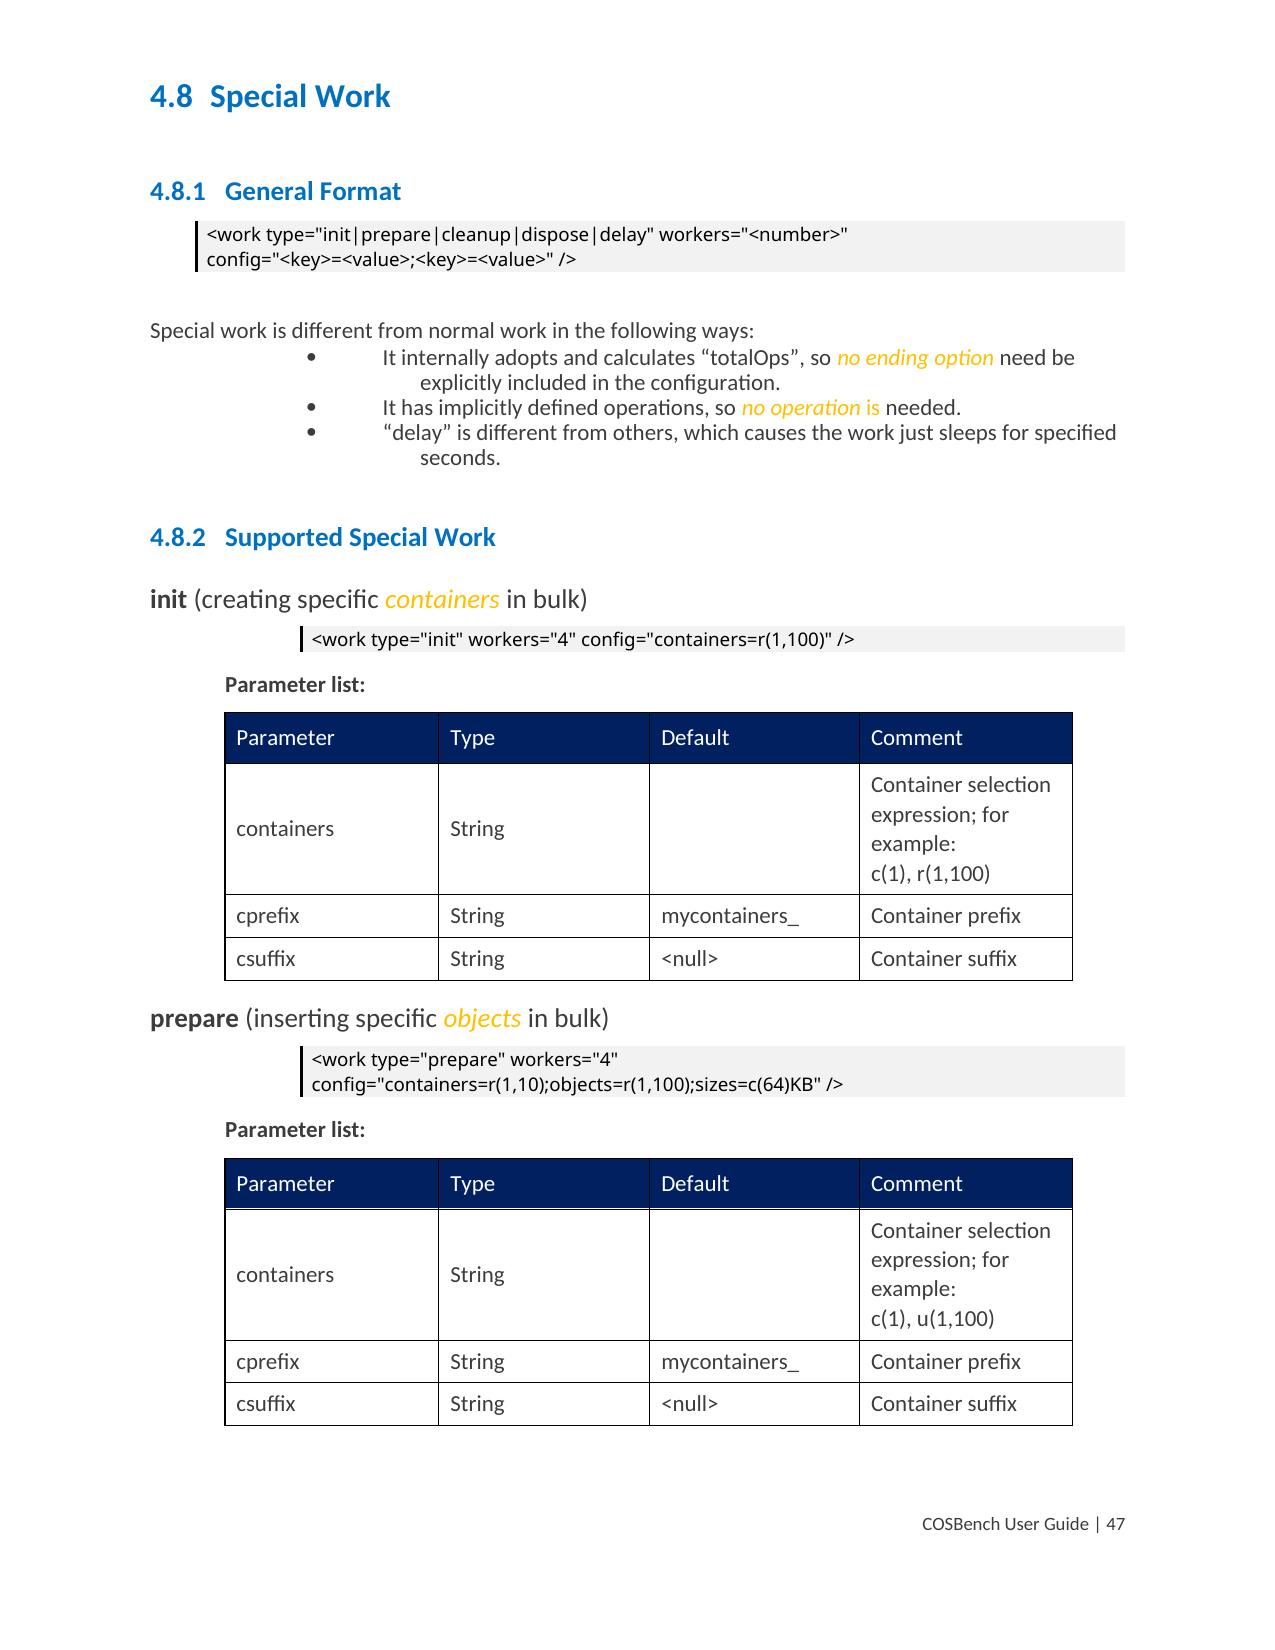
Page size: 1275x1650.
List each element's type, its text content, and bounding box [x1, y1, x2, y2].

table_cell containers [226, 1210, 438, 1339]
text Parameter list: [225, 1116, 1125, 1144]
table_cell String [439, 1383, 649, 1425]
table_cell cprefix [226, 1341, 438, 1382]
table_cell Container suffix [860, 1383, 1072, 1425]
subtitle Supported Special Work [150, 520, 1125, 553]
table_header Comment [860, 1159, 1072, 1208]
table_header Comment [860, 713, 1072, 763]
table_cell String [439, 938, 649, 980]
table_header Default [650, 1159, 859, 1208]
list It internally adopts and calculates “totalOps”, so no ending option need be explicitly included in the configuration. [307, 345, 1125, 395]
table_cell <null> [650, 938, 859, 980]
text <work type="init" workers="4" config="containers=r(1,100)" /> [303, 626, 1125, 652]
table_cell Container prefix [860, 1341, 1072, 1382]
table_cell Container selection expression; for example: c(1), u(1,100) [860, 1210, 1072, 1339]
text <work type="prepare" workers="4" config="containers=r(1,10);objects=r(1,100);sizes=c(64)KB" /> [303, 1046, 1125, 1097]
subtitle Special Work [150, 75, 1125, 116]
table_cell String [439, 1210, 649, 1339]
table_cell String [439, 1341, 649, 1382]
table_header Type [439, 713, 649, 763]
table_cell [650, 764, 859, 894]
table_cell csuffix [226, 1383, 438, 1425]
list It has implicitly defined operations, so no operation is needed. [307, 395, 1125, 420]
subtitle prepare (inserting specific objects in bulk) [150, 1002, 1125, 1035]
table_header Parameter [226, 713, 438, 763]
table_cell mycontainers_ [650, 1341, 859, 1382]
table_cell containers [226, 764, 438, 894]
text Parameter list: [225, 670, 1125, 698]
subtitle init (creating specific containers in bulk) [150, 582, 1125, 615]
table_cell String [439, 895, 649, 937]
table_header Default [650, 713, 859, 763]
table_header Type [439, 1159, 649, 1208]
table_cell mycontainers_ [650, 895, 859, 937]
table_cell [650, 1210, 859, 1339]
text <work type="init|prepare|cleanup|dispose|delay" workers="<number>" config="<key>=<value>;<key>=<value>" /> [198, 221, 1125, 272]
table_cell Container suffix [860, 938, 1072, 980]
table_cell Container selection expression; for example: c(1), r(1,100) [860, 764, 1072, 894]
table_cell <null> [650, 1383, 859, 1425]
list “delay” is different from others, which causes the work just sleeps for specified seconds. [307, 420, 1125, 470]
table_cell Container prefix [860, 895, 1072, 937]
subtitle General Format [150, 174, 1125, 207]
text Special work is different from normal work in the following ways: [150, 316, 1125, 344]
table_cell cprefix [226, 895, 438, 937]
table_header Parameter [226, 1159, 438, 1208]
table_cell String [439, 764, 649, 894]
table_cell csuffix [226, 938, 438, 980]
